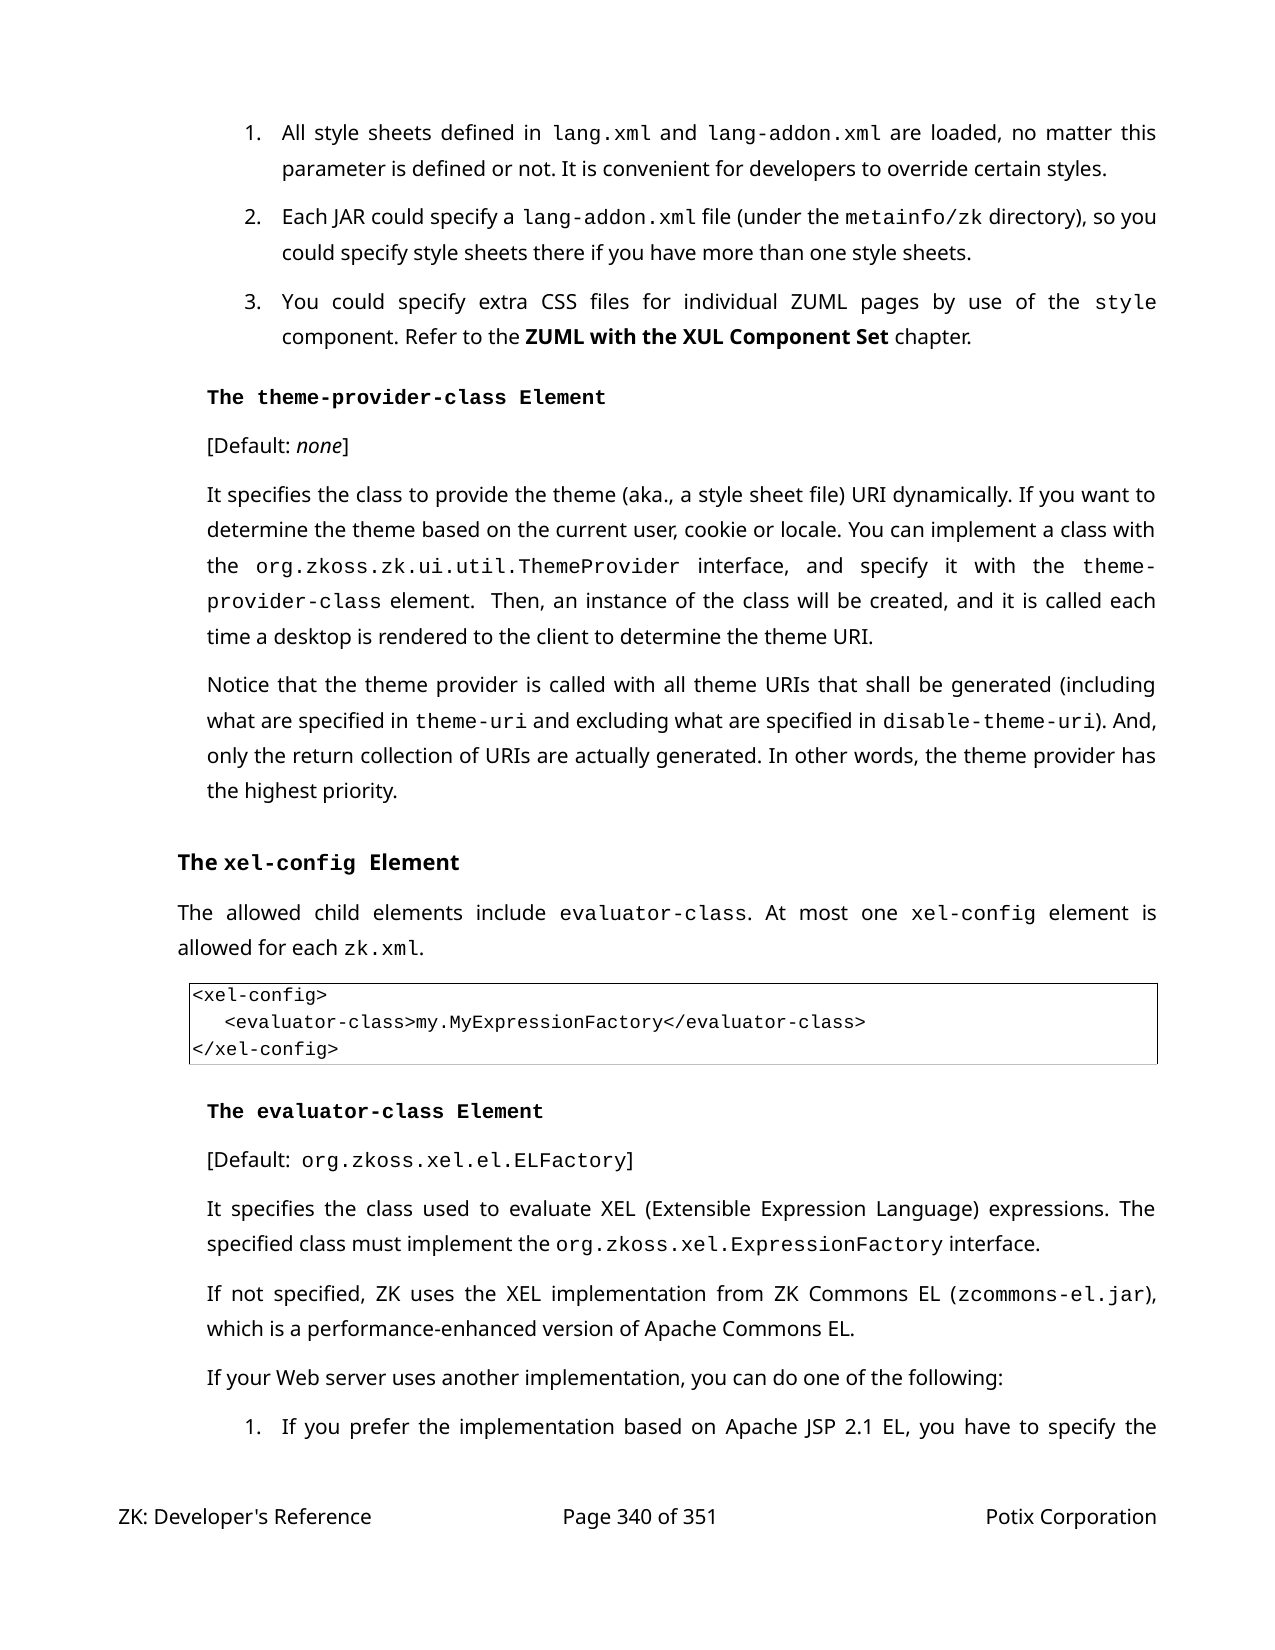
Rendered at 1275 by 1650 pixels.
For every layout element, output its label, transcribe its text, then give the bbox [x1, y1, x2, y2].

subtitle The theme-provider-class Element [207, 387, 1157, 411]
subtitle The evaluator-class Element [207, 1101, 1157, 1124]
text It specifies the class to provide the theme (aka., a style sheet file) URI dynamically. If you want to determine the theme based on the current user, cookie or locale. You can implement a class with the org.zkoss.zk.ui.util.ThemeProvider interface, and specify it with the theme-provider-class element. Then, an instance of the class will be created, and it is called each time a desktop is rendered to the client to determine the theme URI. [207, 480, 1157, 650]
list All style sheets defined in lang.xml and lang-addon.xml are loaded, no matter this parameter is defined or not. It is convenient for developers to override certain styles. [244, 118, 1157, 182]
text It specifies the class used to evaluate XEL (Extensible Expression Language) expressions. The specified class must implement the org.zkoss.xel.ExpressionFactory interface. [207, 1194, 1157, 1258]
text Notice that the theme provider is called with all theme URIs that shall be generated (including what are specified in theme-uri and excluding what are specified in disable-theme-uri). And, only the return collection of URIs are actually generated. In other words, the theme provider has the highest priority. [207, 671, 1157, 805]
text <xel-config> [190, 984, 1157, 1007]
text [Default: org.zkoss.xel.el.ELFactory] [207, 1145, 1157, 1174]
list If you prefer the implementation based on Apache JSP 2.1 EL, you have to specify the [244, 1412, 1157, 1440]
text </xel-config> [190, 1037, 1157, 1064]
list You could specify extra CSS files for individual ZUML pages by use of the style component. Refer to the ZUML with the XUL Component Set chapter. [244, 287, 1157, 351]
text The allowed child elements include evaluator-class. At most one xel-config element is allowed for each zk.xml. [177, 898, 1157, 962]
text If not specified, ZK uses the XEL implementation from ZK Commons EL (zcommons-el.jar), which is a performance-enhanced version of Apache Commons EL. [207, 1279, 1157, 1342]
text [Default: none] [207, 431, 1157, 460]
list Each JAR could specify a lang-addon.xml file (under the metainfo/zk directory), so you could specify style sheets there if you have more than one style sheets. [244, 202, 1157, 266]
text If your Web server uses another implementation, you can do one of the following: [207, 1363, 1157, 1391]
text <evaluator-class>my.MyExpressionFactory</evaluator-class> [190, 1010, 1157, 1034]
subtitle The xel-config Element [177, 847, 1157, 877]
